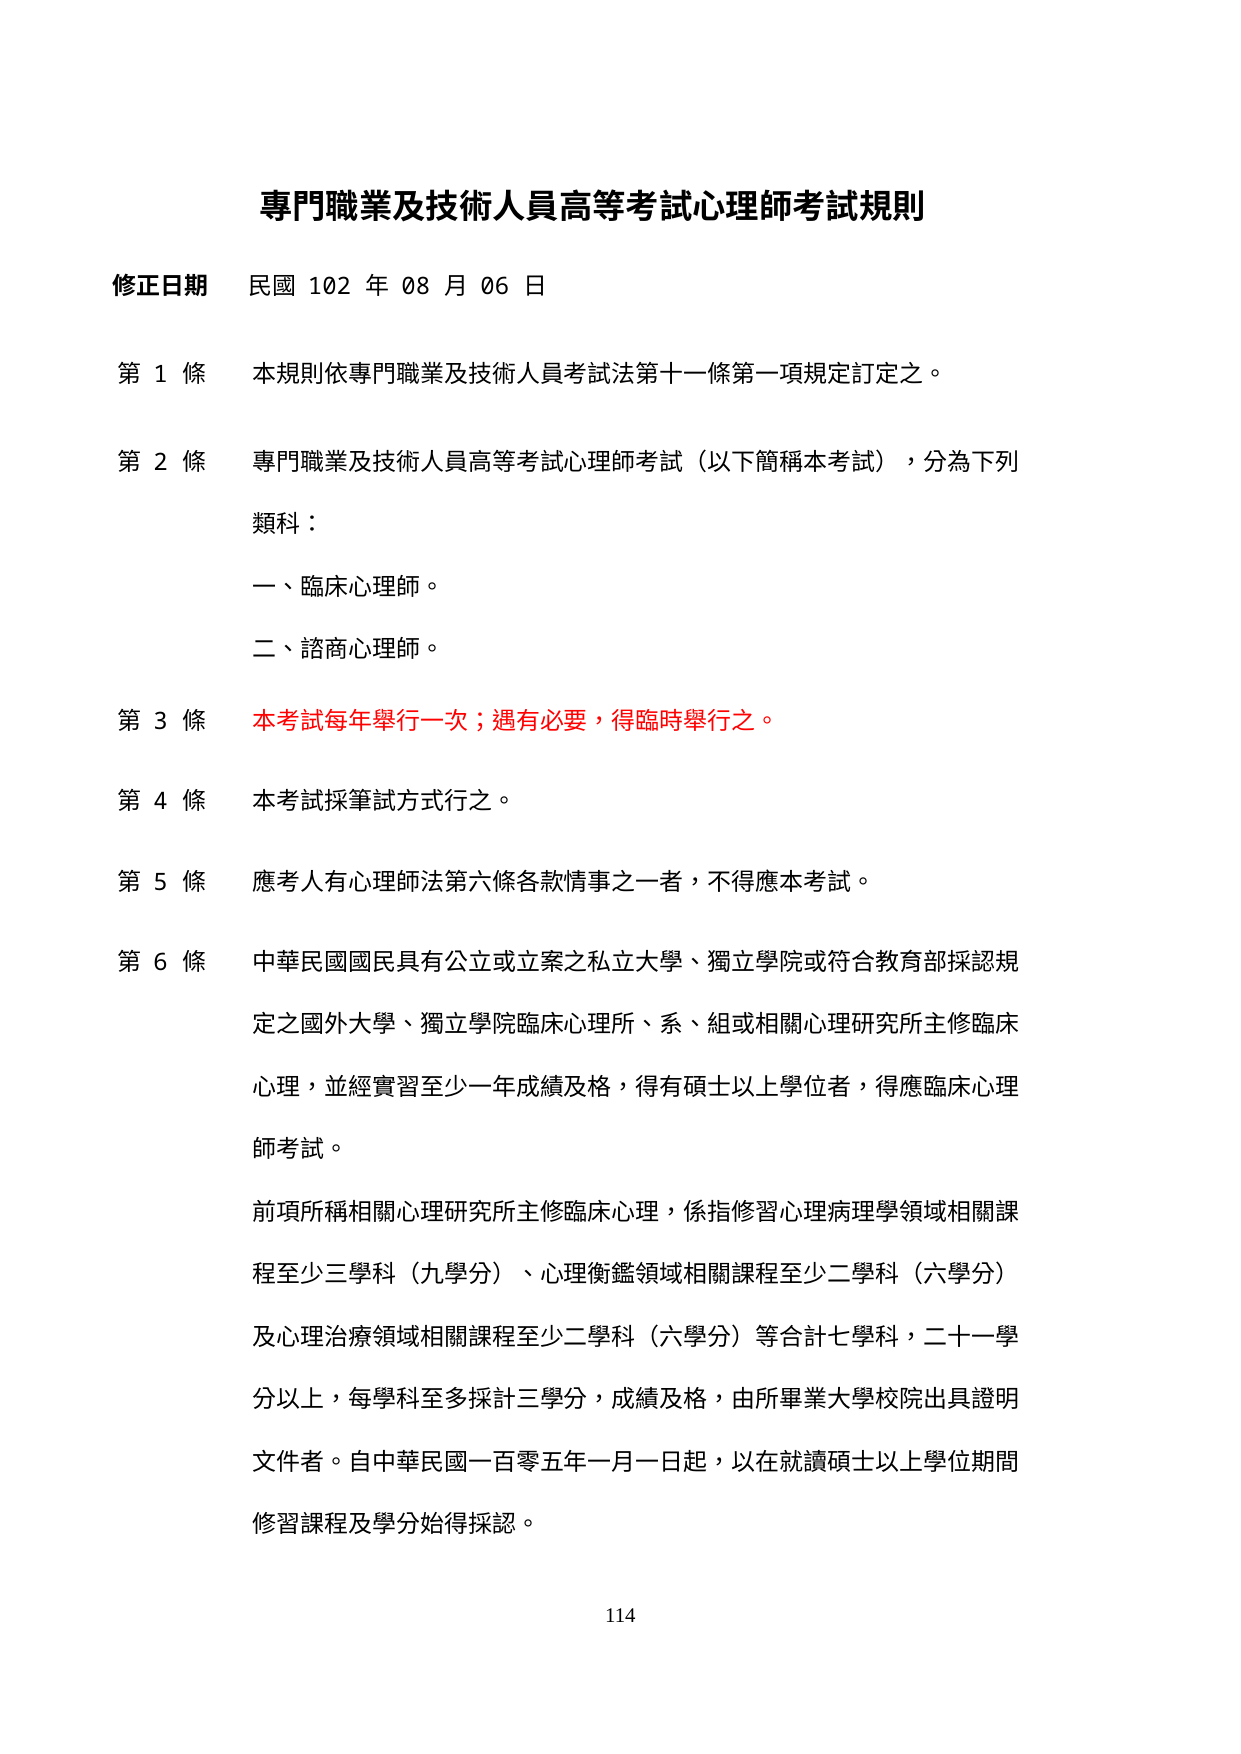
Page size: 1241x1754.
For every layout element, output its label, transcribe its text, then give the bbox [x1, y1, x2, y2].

table_cell 民國 102 年 08 月 06 日 [243, 238, 1097, 326]
table_cell [223, 753, 248, 833]
table_cell 第 6 條 [113, 913, 223, 1548]
table_cell 中華民國國民具有公立或立案之私立大學、獨立學院或符合教育部採認規 定之國外大學、獨立學院臨床心理所、系、組或相關心理研究所主修臨床 心理，並經實習至少一年成績及格，得有碩士以上學位者，得應臨床心理 師考試。 前項所稱相關心理研究所主修臨床心理，係指修習心理病理學領域相關課 程至少三學科（九學分）、心理衡鑑領域相關課程至少二學科（六學分） 及心理治療領域相關課程至少二學科（六學分）等合計七學科，二十一學 分以上，每學科至多採計三學分，成績及格，由所畢業大學校院出具證明 文件者。自中華民國一百零五年一月一日起，以在就讀碩士以上學位期間 修習課程及學分始得採認。 [248, 913, 1097, 1548]
table_cell [223, 414, 248, 673]
table_cell 專門職業及技術人員高等考試心理師考試（以下簡稱本考試），分為下列 類科： 一、臨床心理師。 二、諮商心理師。 [248, 414, 1097, 673]
table_header 本規則依專門職業及技術人員考試法第十一條第一項規定訂定之。 [248, 326, 1097, 413]
table_header [223, 326, 248, 413]
table_cell 第 4 條 [113, 753, 223, 833]
table_cell 本考試每年舉行一次；遇有必要，得臨時舉行之。 [248, 673, 1097, 753]
table_cell 第 3 條 [113, 673, 223, 753]
table_header 第 1 條 [113, 326, 223, 413]
table_cell [223, 673, 248, 753]
table_cell 第 2 條 [113, 414, 223, 673]
table_cell 本考試採筆試方式行之。 [248, 753, 1097, 833]
table_header 專門職業及技術人員高等考試心理師考試規則 [113, 158, 1097, 238]
table_cell [223, 913, 248, 1548]
table_cell 應考人有心理師法第六條各款情事之一者，不得應本考試。 [248, 833, 1097, 913]
table_cell 修正日期 [113, 238, 243, 326]
table_cell 第 5 條 [113, 833, 223, 913]
table_cell [223, 833, 248, 913]
